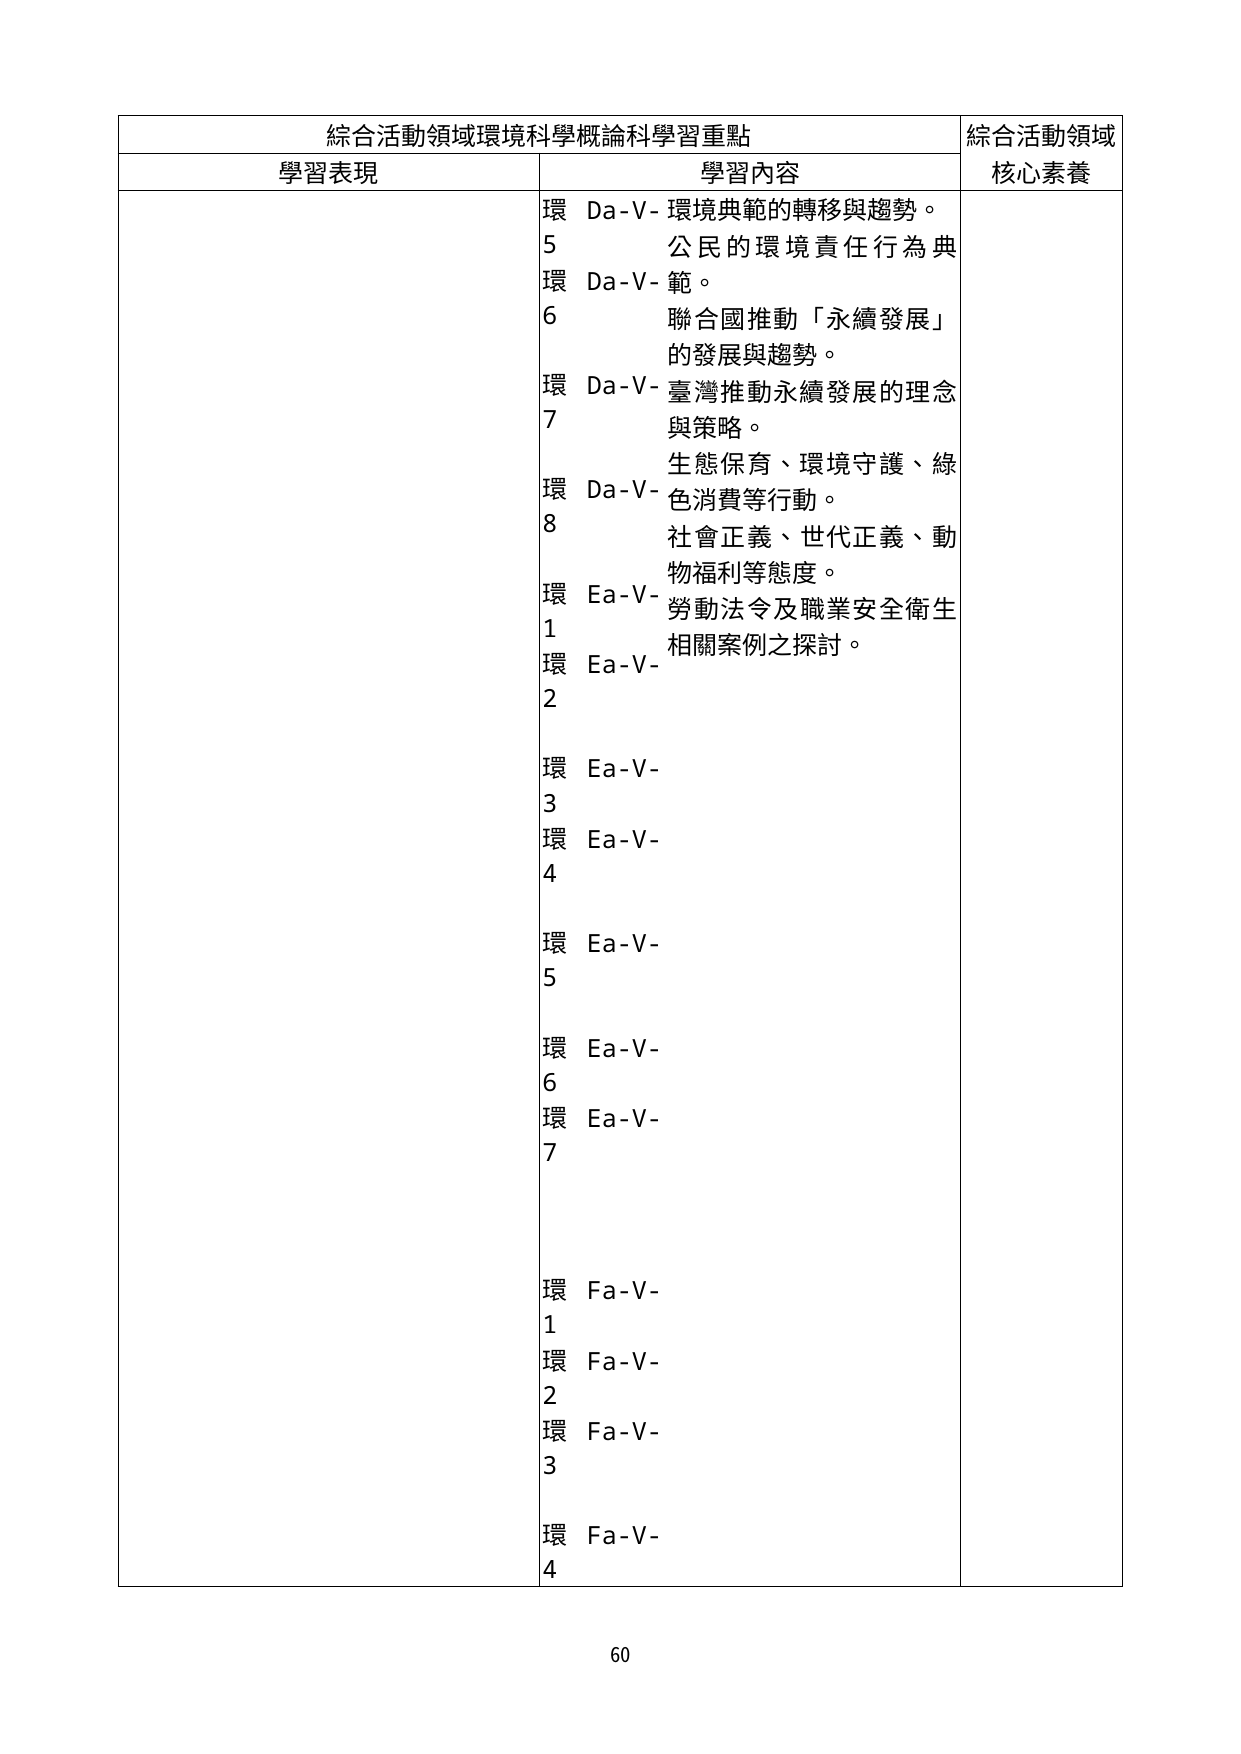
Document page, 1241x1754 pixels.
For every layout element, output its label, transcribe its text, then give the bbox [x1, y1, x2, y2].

table_cell 學習內容 [540, 154, 960, 190]
table_cell 環境典範的轉移與趨勢。 公民的環境責任行為典範。 聯合國推動「永續發展」的發展與趨勢。 臺灣推動永續發展的理念與策略。 生態保育、環境守護、綠色消費等行動。 社會正義、世代正義、動物福利等態度。 勞動法令及職業安全衛生相關案例之探討。 [665, 191, 960, 1586]
table_cell [961, 191, 1122, 1586]
table_cell 學習表現 [119, 154, 539, 190]
table_cell [251, 191, 539, 1586]
table_cell [119, 191, 251, 1586]
table_header 綜合活動領域環境科學概論科學習重點 [119, 116, 960, 152]
table_header 綜合活動領域 核心素養 [961, 116, 1122, 190]
table_cell 環Da-V-5 環Da-V-6 環Da-V-7 環Da-V-8 環Ea-V-1 環Ea-V-2 環Ea-V-3 環Ea-V-4 環Ea-V-5 環Ea-V-6 環Ea-V-7 環Fa-V-1 環Fa-V-2 環Fa-V-3 環Fa-V-4 [540, 191, 664, 1586]
